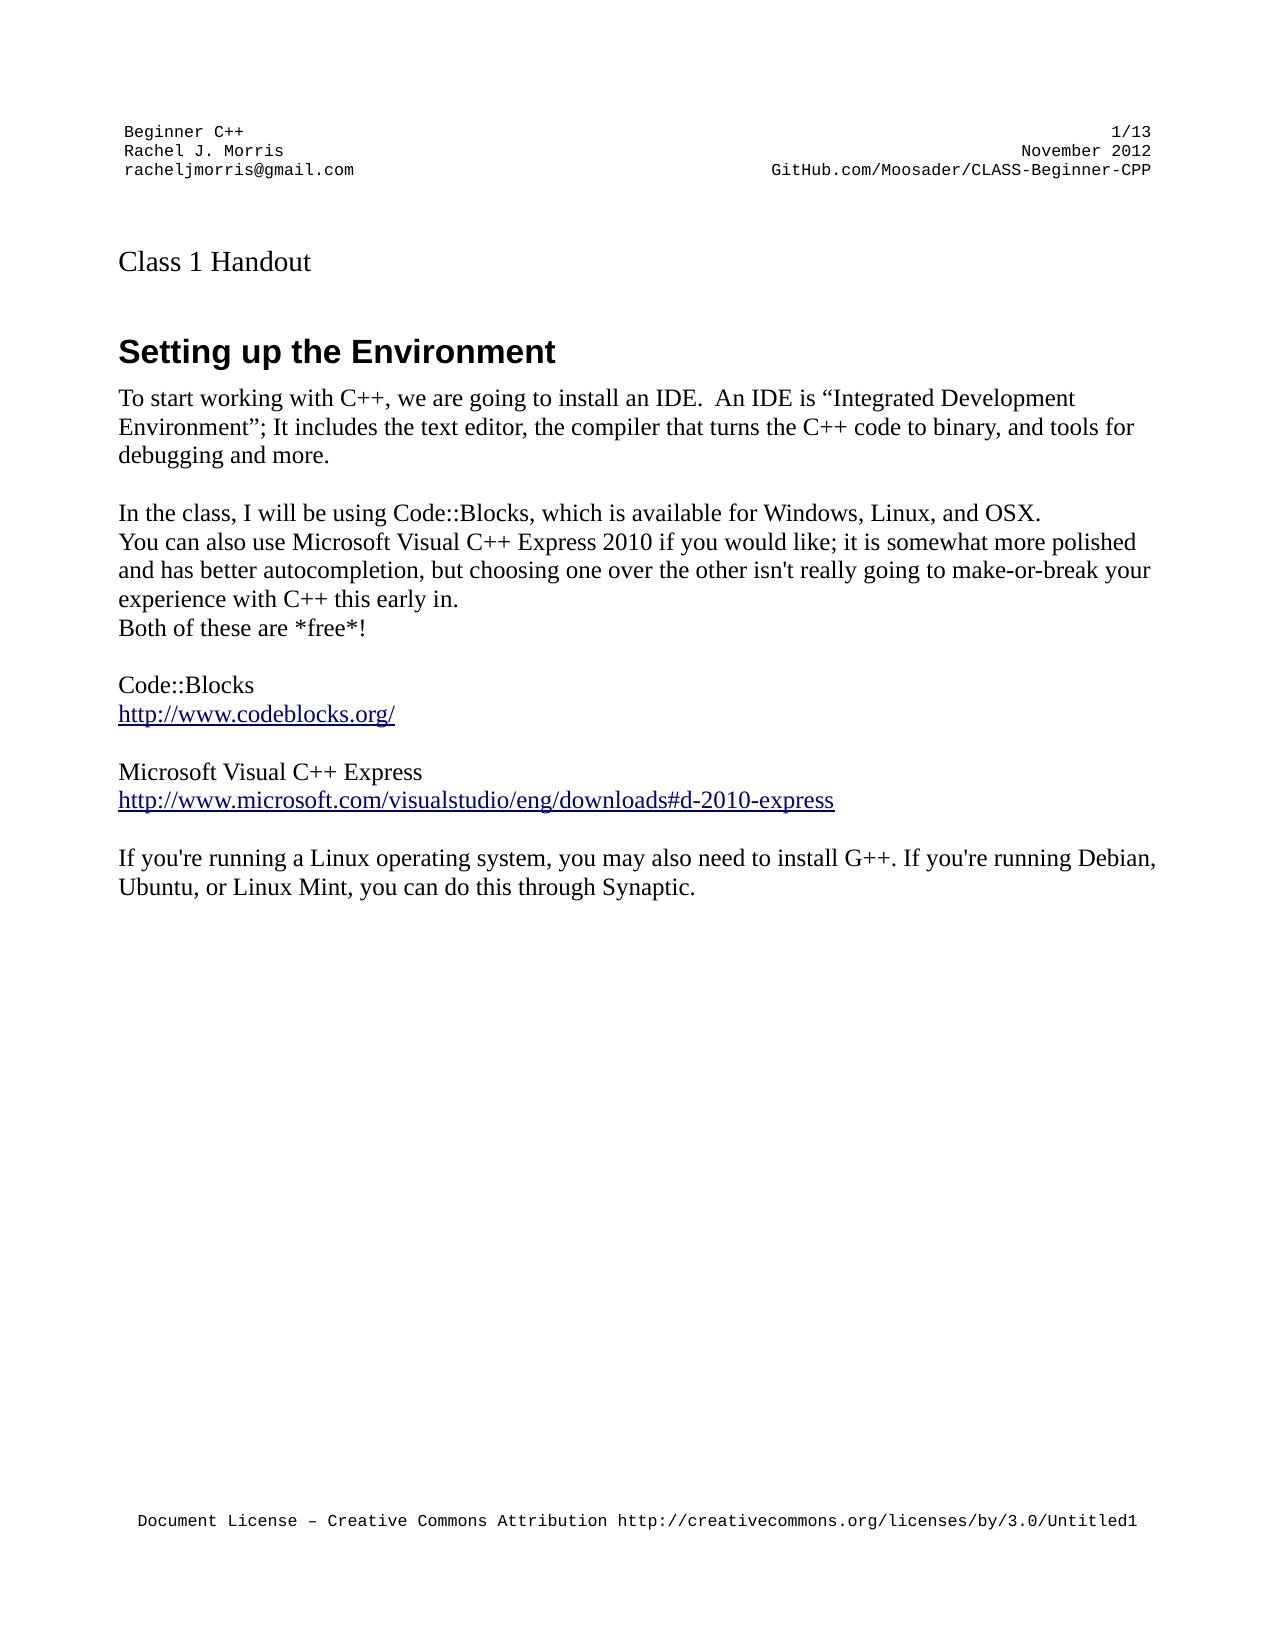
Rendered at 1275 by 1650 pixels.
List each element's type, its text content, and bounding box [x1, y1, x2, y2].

text Both of these are *free*! [118, 613, 1157, 642]
text Microsoft Visual C++ Express [118, 757, 1157, 785]
text http://www.codeblocks.org/ [118, 699, 1157, 728]
text Code::Blocks [118, 670, 1157, 699]
text In the class, I will be using Code::Blocks, which is available for Windows, Linux, and OSX. [118, 498, 1157, 527]
subtitle Setting up the Environment [118, 332, 1157, 370]
text Class 1 Handout [118, 244, 1157, 278]
text To start working with C++, we are going to install an IDE. An IDE is “Integrated Development Environment”; It includes the text editor, the compiler that turns the C++ code to binary, and tools for debugging and more. [118, 383, 1157, 469]
text If you're running a Linux operating system, you may also need to install G++. If you're running Debian, Ubuntu, or Linux Mint, you can do this through Synaptic. [118, 843, 1157, 900]
text You can also use Microsoft Visual C++ Express 2010 if you would like; it is somewhat more polished and has better autocompletion, but choosing one over the other isn't really going to make-or-break your experience with C++ this early in. [118, 527, 1157, 613]
text http://www.microsoft.com/visualstudio/eng/downloads#d-2010-express [118, 785, 1157, 814]
